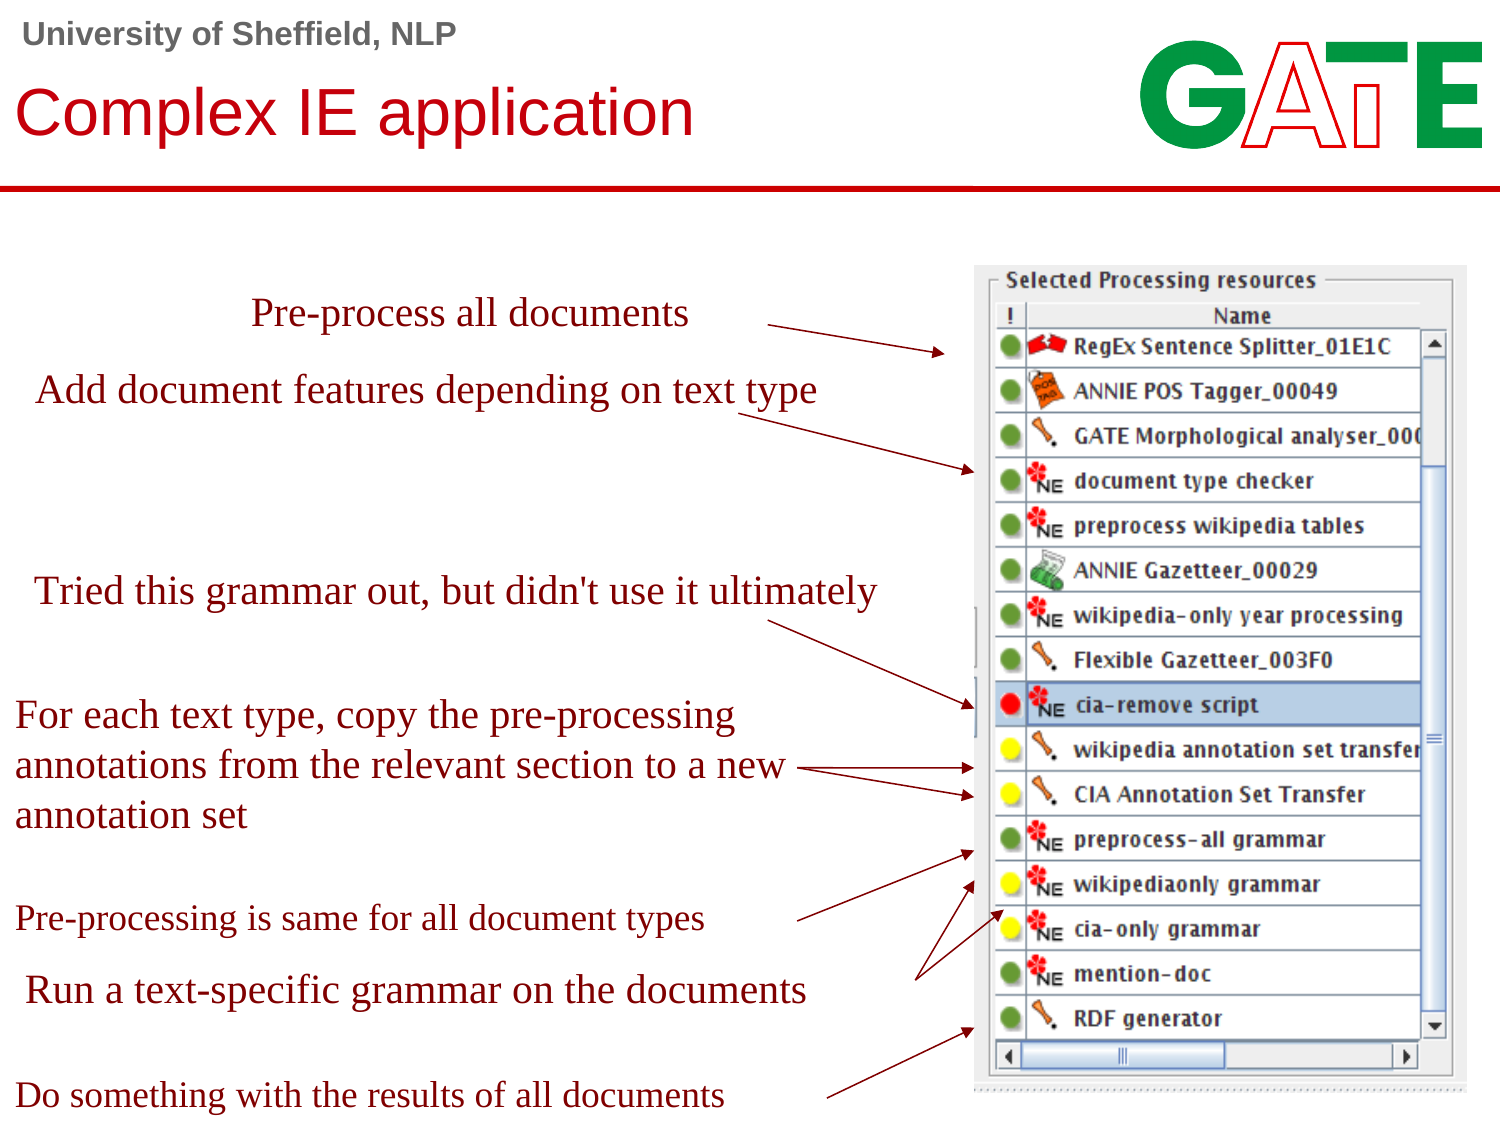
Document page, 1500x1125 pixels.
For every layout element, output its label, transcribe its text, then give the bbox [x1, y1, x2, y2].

text_box Do something with the results of all documents [0, 1062, 804, 1123]
picture [974, 265, 1467, 1093]
text_box Tried this grammar out, but didn't use it ultimately [19, 555, 959, 621]
text_box Add document features depending on text type [20, 354, 916, 420]
picture [1240, 23, 1489, 166]
text_box Pre-processing is same for all document types [0, 885, 798, 946]
text_box For each text type, copy the pre-processing annotations from the relevant section to a new annotation set [0, 679, 827, 854]
text_box Run a text-specific grammar on the documents [10, 954, 920, 1020]
title Complex IE application [0, 4, 1240, 214]
text_box Pre-process all documents [236, 277, 827, 343]
